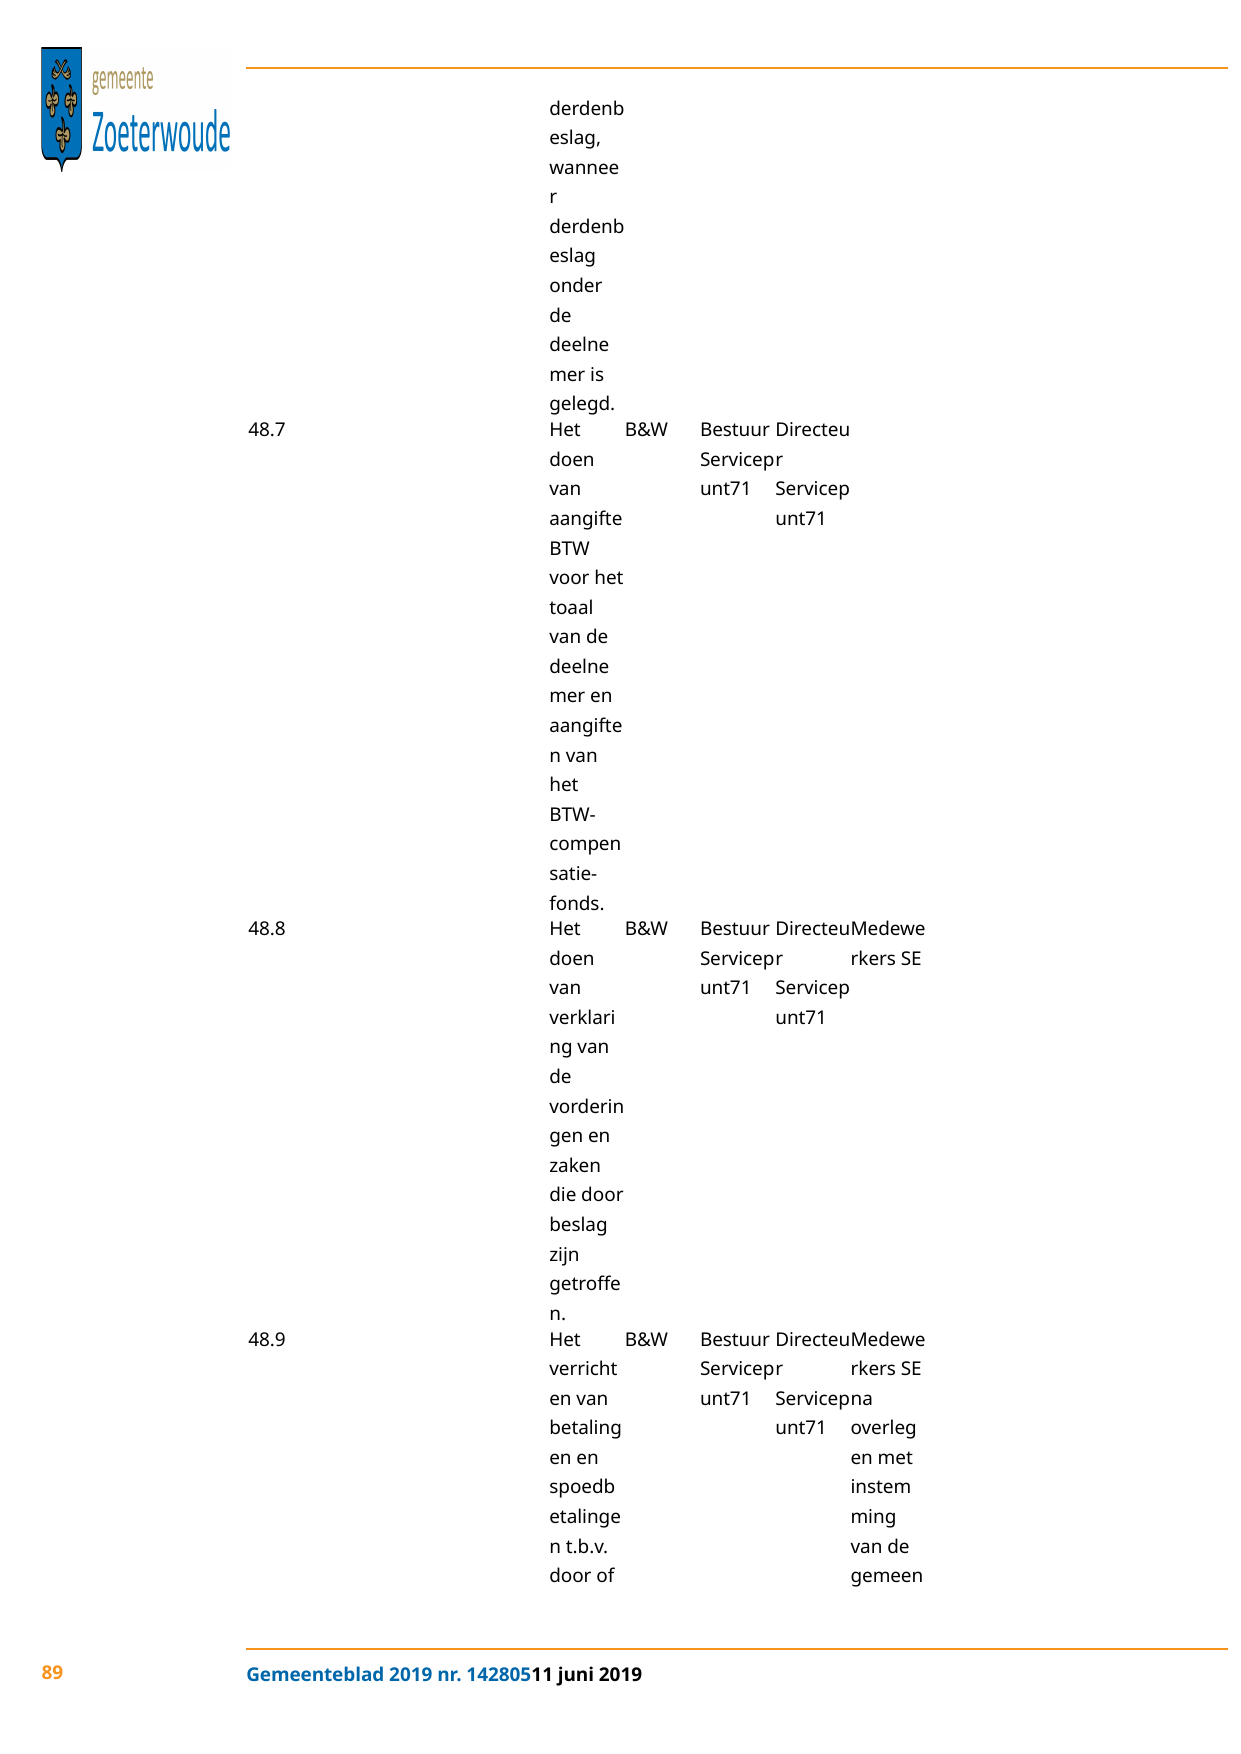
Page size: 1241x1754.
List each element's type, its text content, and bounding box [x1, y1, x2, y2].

table_cell [775, 95, 850, 416]
table_cell [323, 416, 549, 915]
table_cell 48.9 [248, 1326, 323, 1588]
table_cell [926, 915, 1152, 1326]
table_cell derdenbeslag, wanneer derdenbeslag onder de deelnemer is gelegd. [549, 95, 624, 416]
table_cell [926, 416, 1152, 915]
table_cell [850, 416, 926, 915]
table_cell Directeur Servicepunt71 [775, 416, 850, 915]
table_cell Het doen van verklaring van de vorderingen en zaken die door beslag zijn getroffen. [549, 915, 624, 1326]
table_cell Directeur Servicepunt71 [775, 1326, 850, 1588]
table_cell [625, 95, 700, 416]
table_cell B&W [625, 416, 700, 915]
table_cell Het verrichten van betalingen en spoedbetalingen t.b.v. door of [549, 1326, 624, 1588]
table_cell [850, 95, 926, 416]
table_cell Directeur Servicepunt71 [775, 915, 850, 1326]
table_cell 48.8 [248, 915, 323, 1326]
table_cell Bestuur Servicepunt71 [700, 1326, 775, 1588]
table_cell Medewerkers SE na overleg en met instemming van de gemeen [850, 1326, 926, 1588]
table_cell [926, 95, 1152, 416]
table_cell Bestuur Servicepunt71 [700, 915, 775, 1326]
table_cell B&W [625, 915, 700, 1326]
table_cell [323, 95, 549, 416]
table_cell Het doen van aangifte BTW voor het toaal van de deelnemer en aangiften van het BTW-compensatie-fonds. [549, 416, 624, 915]
table_cell [323, 1326, 549, 1588]
table_cell 48.7 [248, 416, 323, 915]
table_cell [323, 915, 549, 1326]
table_cell [700, 95, 775, 416]
table_cell [248, 95, 323, 416]
table_cell B&W [625, 1326, 700, 1588]
picture [41, 47, 231, 172]
table_cell Medewerkers SE [850, 915, 926, 1326]
table_cell [926, 1326, 1152, 1588]
table_cell Bestuur Servicepunt71 [700, 416, 775, 915]
